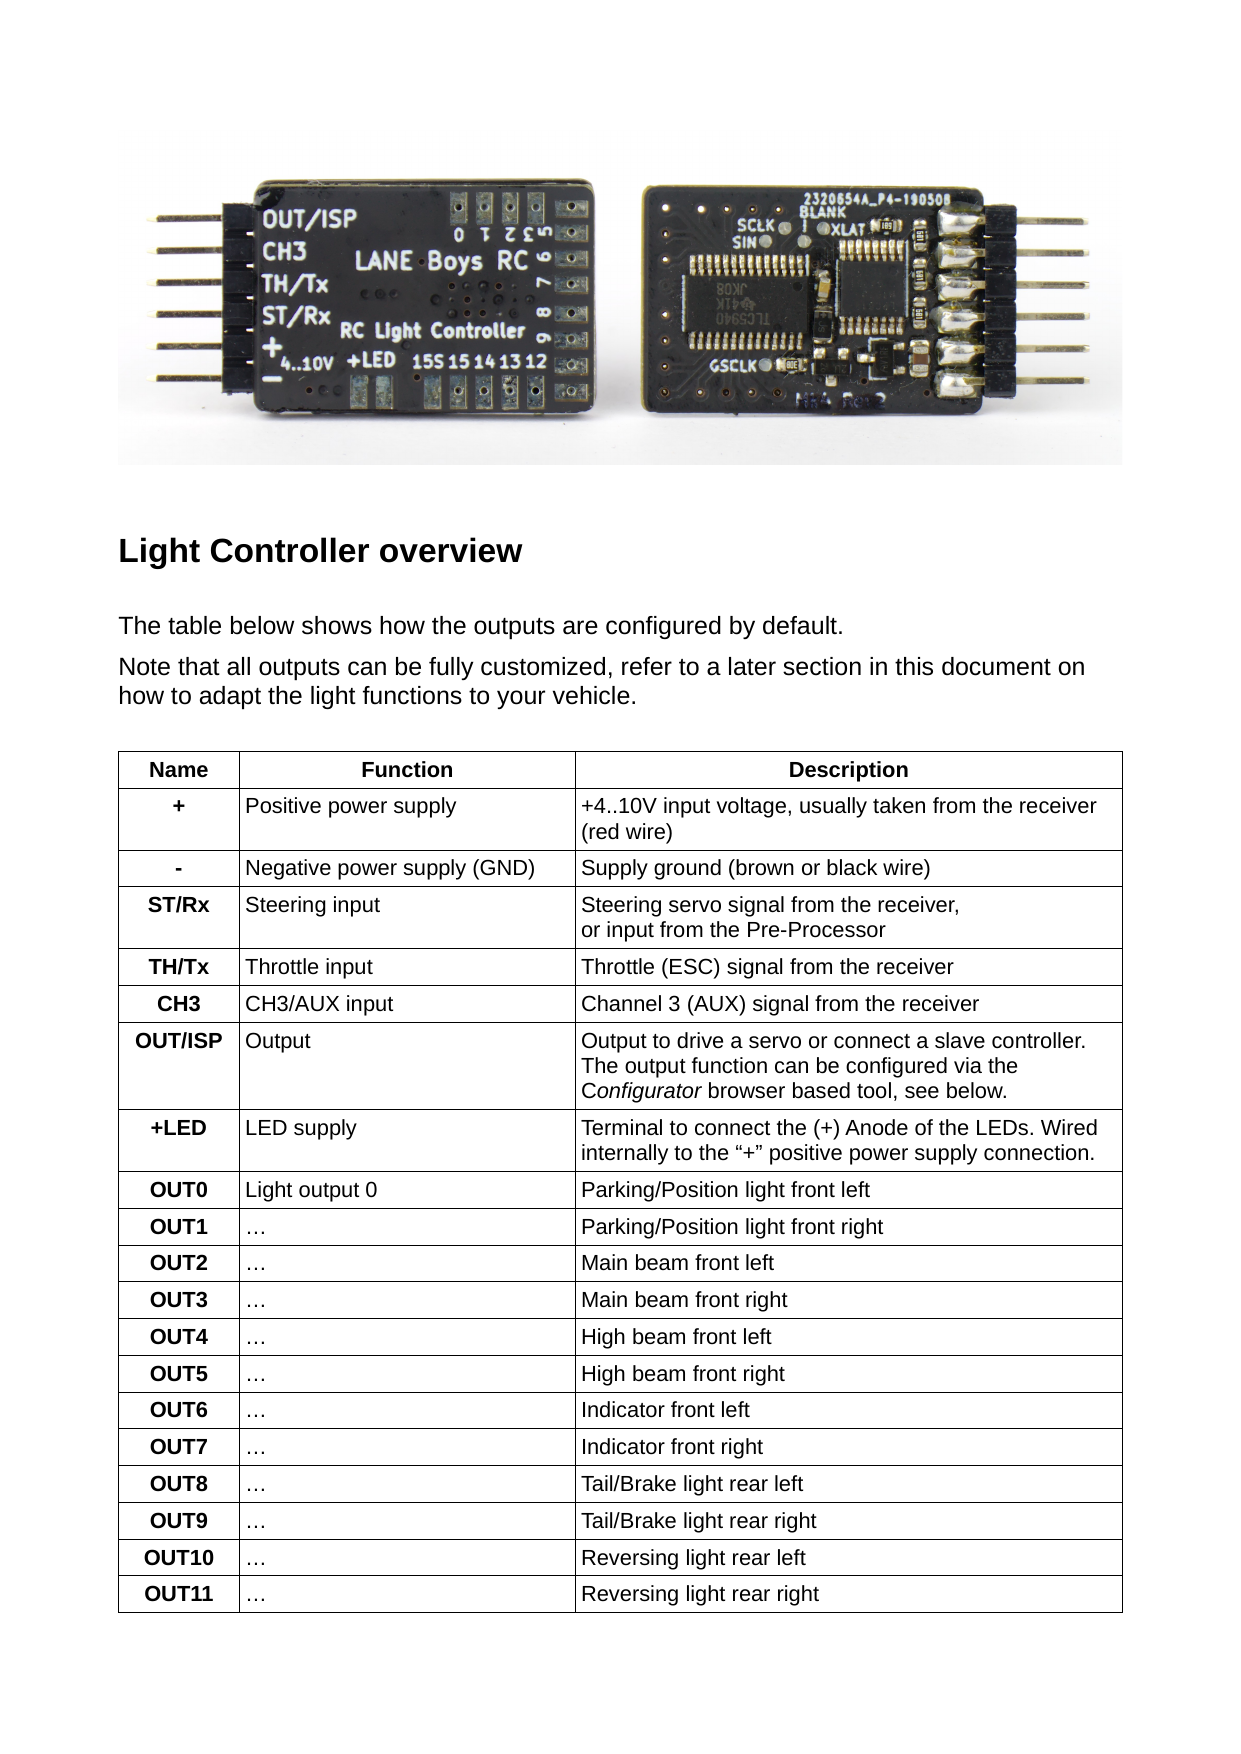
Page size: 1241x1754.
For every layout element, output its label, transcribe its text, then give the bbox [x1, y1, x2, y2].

table_cell Parking/Position light front right [576, 1209, 1122, 1244]
table_header Description [576, 752, 1122, 787]
table_cell Terminal to connect the (+) Anode of the LEDs. Wired internally to the “+” positive power supply connection. [576, 1110, 1122, 1171]
table_cell … [240, 1429, 575, 1465]
table_cell OUT1 [119, 1209, 239, 1244]
table_cell Throttle (ESC) signal from the receiver [576, 949, 1122, 985]
table_cell OUT2 [119, 1246, 239, 1281]
table_cell Steering input [240, 887, 575, 948]
table_cell Supply ground (brown or black wire) [576, 851, 1122, 886]
table_cell OUT3 [119, 1282, 239, 1318]
table_cell Channel 3 (AUX) signal from the receiver [576, 986, 1122, 1022]
table_cell Indicator front left [576, 1393, 1122, 1428]
table_cell TH/Tx [119, 949, 239, 985]
table_cell … [240, 1282, 575, 1318]
table_cell Tail/Brake light rear right [576, 1503, 1122, 1539]
table_cell - [119, 851, 239, 886]
text Note that all outputs can be fully customized, refer to a later section in this document on how to adapt the light functions to your vehicle. [118, 652, 1122, 709]
table_cell OUT10 [119, 1540, 239, 1575]
table_cell High beam front left [576, 1319, 1122, 1355]
table_cell CH3 [119, 986, 239, 1022]
table_cell OUT4 [119, 1319, 239, 1355]
table_cell +LED [119, 1110, 239, 1171]
table_cell Main beam front left [576, 1246, 1122, 1281]
table_cell +4..10V input voltage, usually taken from the receiver (red wire) [576, 789, 1122, 849]
table_header Name [119, 752, 239, 787]
table_cell Reversing light rear right [576, 1576, 1122, 1612]
table_cell … [240, 1356, 575, 1392]
table_cell … [240, 1576, 575, 1612]
table_cell Negative power supply (GND) [240, 851, 575, 886]
table_cell … [240, 1246, 575, 1281]
table_cell OUT8 [119, 1466, 239, 1502]
picture [118, 130, 1123, 465]
table_cell Throttle input [240, 949, 575, 985]
table_cell Steering servo signal from the receiver, or input from the Pre-Processor [576, 887, 1122, 948]
table_cell OUT5 [119, 1356, 239, 1392]
table_cell OUT9 [119, 1503, 239, 1539]
table_cell … [240, 1540, 575, 1575]
table_cell CH3/AUX input [240, 986, 575, 1022]
subtitle Light Controller overview [118, 531, 1122, 569]
table_cell ST/Rx [119, 887, 239, 948]
table_cell OUT6 [119, 1393, 239, 1428]
table_cell + [119, 789, 239, 849]
table_cell Output [240, 1023, 575, 1109]
table_cell OUT11 [119, 1576, 239, 1612]
table_cell … [240, 1503, 575, 1539]
table_cell Indicator front right [576, 1429, 1122, 1465]
table_cell Positive power supply [240, 789, 575, 849]
table_header Function [240, 752, 575, 787]
table_cell … [240, 1209, 575, 1244]
table_cell Main beam front right [576, 1282, 1122, 1318]
table_cell OUT/ISP [119, 1023, 239, 1109]
table_cell LED supply [240, 1110, 575, 1171]
table_cell … [240, 1319, 575, 1355]
table_cell … [240, 1393, 575, 1428]
table_cell Output to drive a servo or connect a slave controller. The output function can be configured via the Configurator browser based tool, see below. [576, 1023, 1122, 1109]
table_cell Light output 0 [240, 1172, 575, 1208]
table_cell High beam front right [576, 1356, 1122, 1392]
table_cell OUT0 [119, 1172, 239, 1208]
table_cell … [240, 1466, 575, 1502]
text The table below shows how the outputs are configured by default. [118, 611, 1122, 639]
table_cell Parking/Position light front left [576, 1172, 1122, 1208]
table_cell Tail/Brake light rear left [576, 1466, 1122, 1502]
table_cell Reversing light rear left [576, 1540, 1122, 1575]
table_cell OUT7 [119, 1429, 239, 1465]
